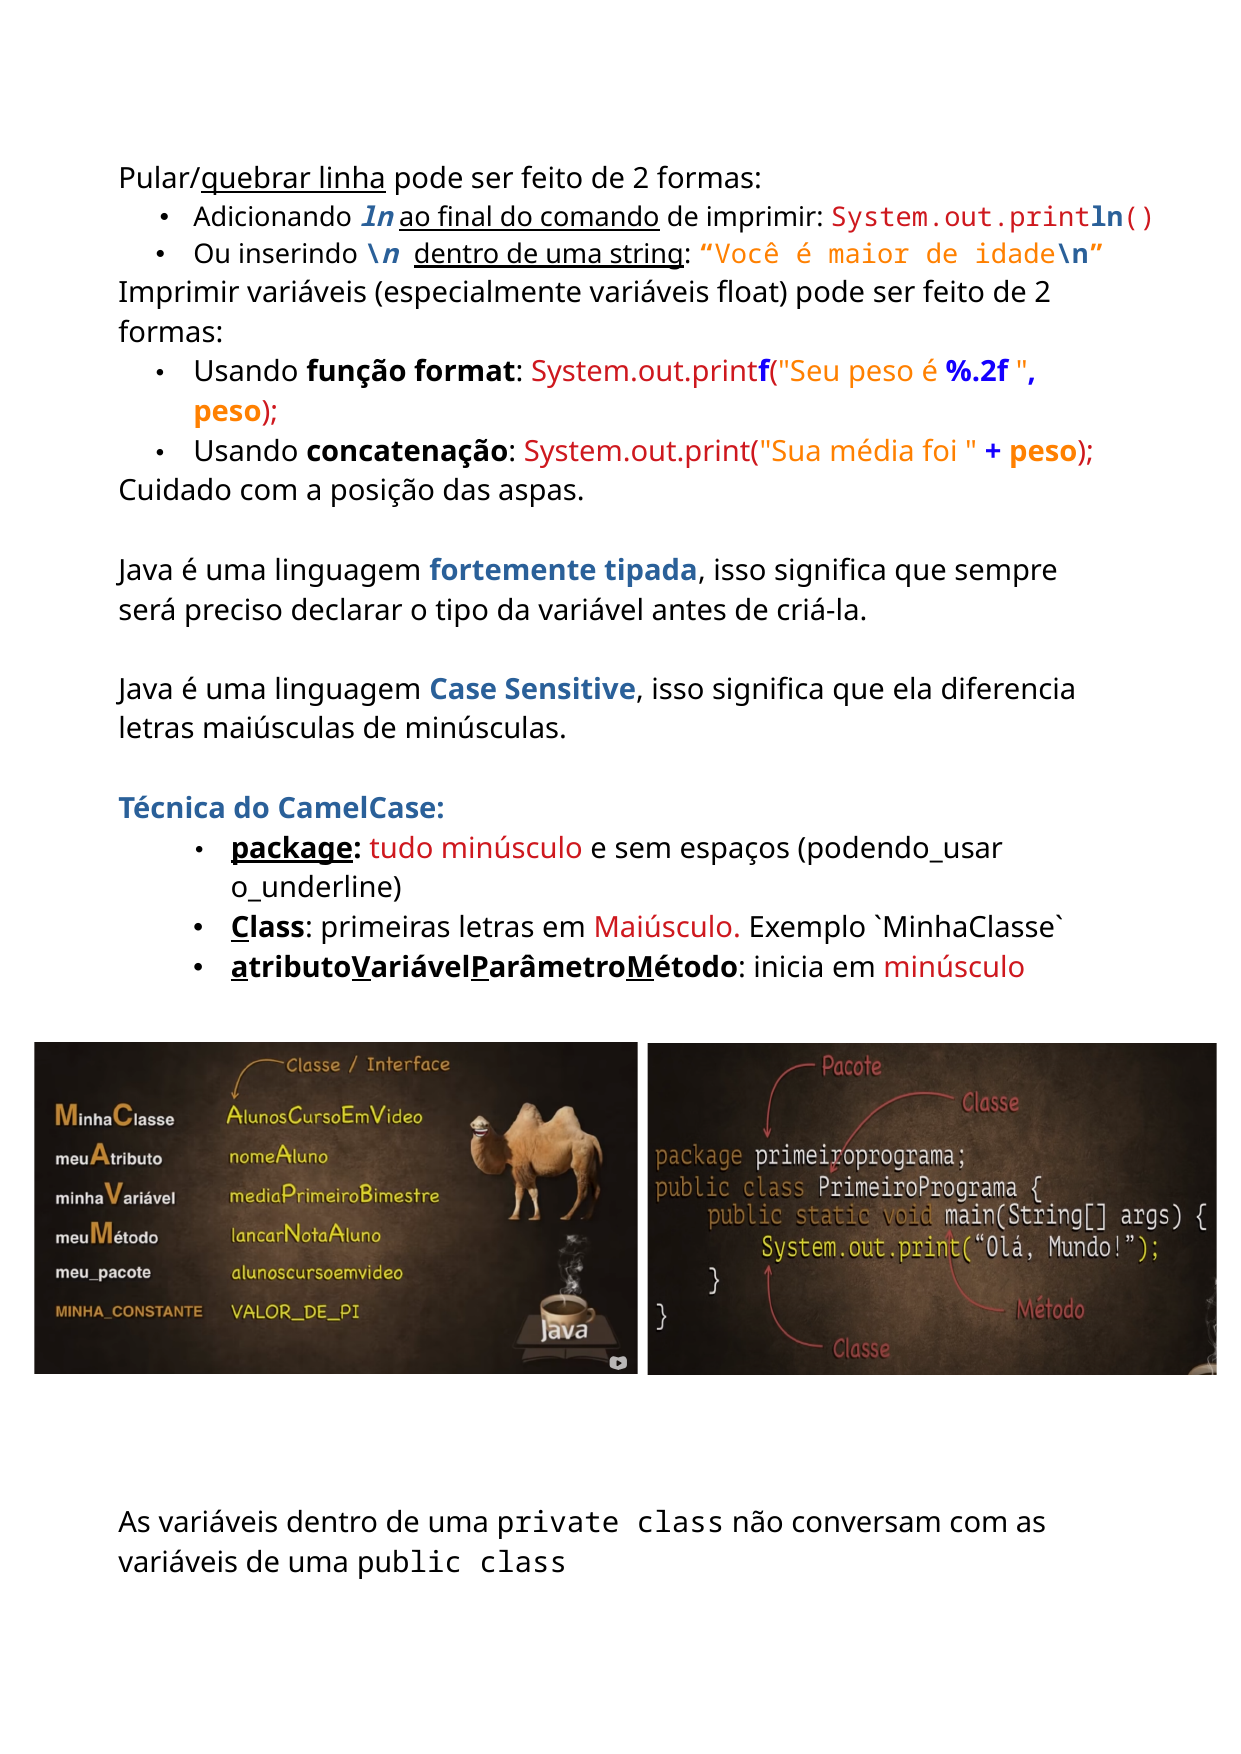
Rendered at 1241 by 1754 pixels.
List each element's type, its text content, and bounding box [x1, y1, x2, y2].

text Imprimir variáveis (especialmente variáveis float) pode ser feito de 2 formas: [118, 271, 1122, 351]
list package: tudo minúsculo e sem espaços (podendo_usar o_underline) [195, 827, 1157, 906]
text As variáveis dentro de uma private class não conversam com as variáveis de uma public class [118, 1462, 1122, 1581]
list atributoVariávelParâmetroMétodo: inicia em minúsculo [193, 946, 1122, 1025]
picture [647, 1043, 1217, 1375]
text Cuidado com a posição das aspas. [118, 470, 1122, 509]
list Adicionando ln ao final do comando de imprimir: System.out.println() [159, 197, 1187, 234]
list Usando concatenação: System.out.print("Sua média foi " + peso); [156, 430, 1122, 470]
list Usando função format: System.out.printf("Seu peso é %.2f ", peso); [156, 351, 1122, 430]
picture [34, 1042, 638, 1374]
text Técnica do CamelCase: [118, 787, 1122, 827]
text Java é uma linguagem Case Sensitive, isso significa que ela diferencia letras maiúsculas de minúsculas. [118, 668, 1122, 747]
list Class: primeiras letras em Maiúsculo. Exemplo `MinhaClasse` [193, 906, 1122, 946]
text Java é uma linguagem fortemente tipada, isso significa que sempre será preciso declarar o tipo da variável antes de criá-la. [118, 549, 1122, 628]
list Ou inserindo \n dentro de uma string: “Você é maior de idade\n” [156, 234, 1122, 271]
text Pular/quebrar linha pode ser feito de 2 formas: [118, 158, 1122, 197]
